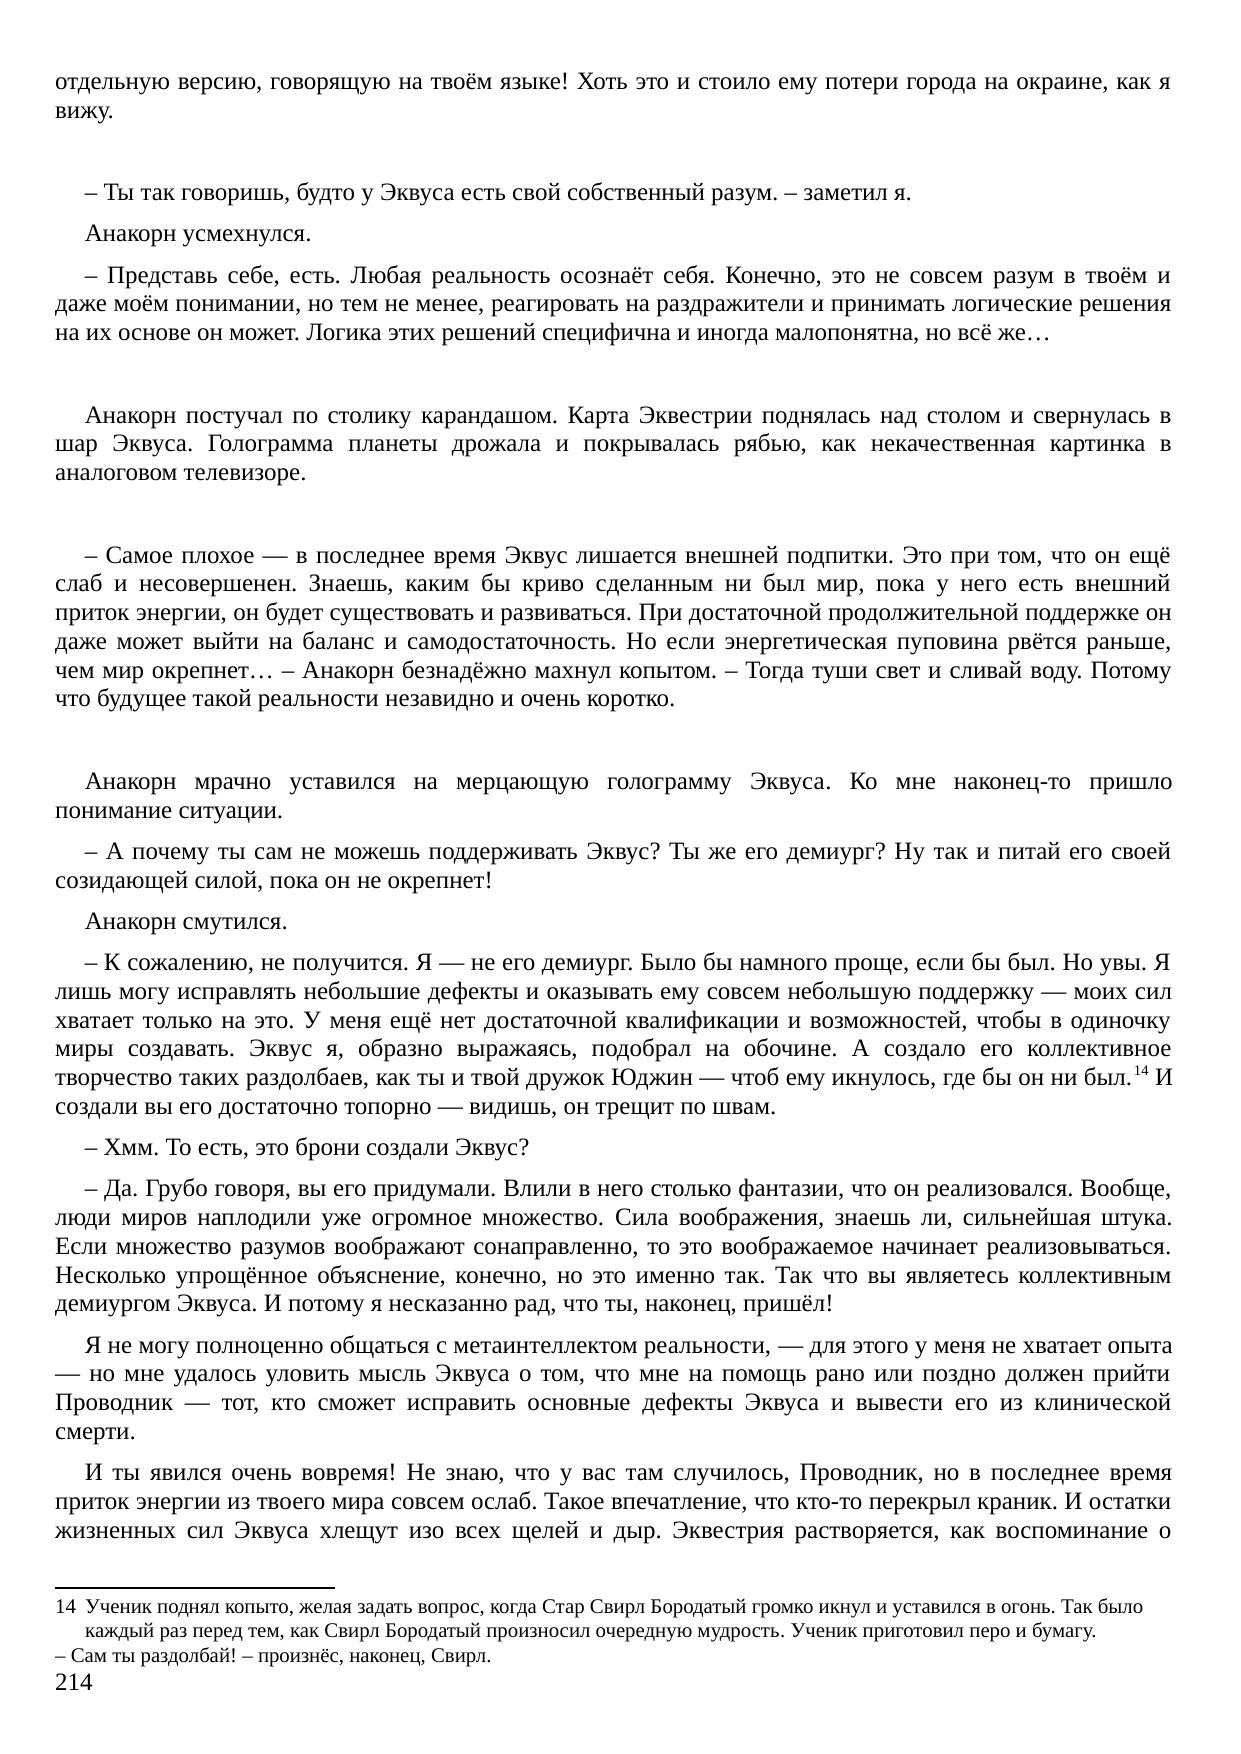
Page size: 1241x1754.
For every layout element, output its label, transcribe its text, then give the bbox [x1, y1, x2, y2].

text – К сожалению, не получится. Я — не его демиург. Было бы намного проще, если бы был. Но увы. Я лишь могу исправлять небольшие дефекты и оказывать ему совсем небольшую поддержку — моих сил хватает только на это. У меня ещё нет достаточной квалификации и возможностей, чтобы в одиночку миры создавать. Эквус я, образно выражаясь, подобрал на обочине. А создало его коллективное творчество таких раздолбаев, как ты и твой дружок Юджин — чтоб ему икнулось, где бы он ни был. И создали вы его достаточно топорно — видишь, он трещит по швам. [55, 947, 1173, 1120]
text – Сам ты раздолбай! – произнёс, наконец, Свирл. [55, 1642, 1173, 1667]
text Анакорн мрачно уставился на мерцающую голограмму Эквуса. Ко мне наконец-то пришло понимание ситуации. [55, 766, 1173, 823]
text – Представь себе, есть. Любая реальность осознаёт себя. Конечно, это не совсем разум в твоём и даже моём понимании, но тем не менее, реагировать на раздражители и принимать логические решения на их основе он может. Логика этих решений специфична и иногда малопонятна, но всё же… [55, 260, 1173, 346]
text – А почему ты сам не можешь поддерживать Эквус? Ты же его демиург? Ну так и питай его своей созидающей силой, пока он не окрепнет! [55, 836, 1173, 893]
text отдельную версию, говорящую на твоём языке! Хоть это и стоило ему потери города на окраине, как я вижу. [55, 66, 1173, 123]
text Анакорн смутился. [55, 906, 1173, 935]
text Ученик поднял копыто, желая задать вопрос, когда Стар Свирл Бородатый громко икнул и уставился в огонь. Так было каждый раз перед тем, как Свирл Бородатый произносил очередную мудрость. Ученик приготовил перо и бумагу. [55, 1594, 1173, 1642]
text Анакорн усмехнулся. [55, 218, 1173, 247]
text – Самое плохое — в последнее время Эквус лишается внешней подпитки. Это при том, что он ещё слаб и несовершенен. Знаешь, каким бы криво сделанным ни был мир, пока у него есть внешний приток энергии, он будет существовать и развиваться. При достаточной продолжительной поддержке он даже может выйти на баланс и самодостаточность. Но если энергетическая пуповина рвётся раньше, чем мир окрепнет… – Анакорн безнадёжно махнул копытом. – Тогда туши свет и сливай воду. Потому что будущее такой реальности незавидно и очень коротко. [55, 540, 1173, 712]
text – Да. Грубо говоря, вы его придумали. Влили в него столько фантазии, что он реализовался. Вообще, люди миров наплодили уже огромное множество. Сила воображения, знаешь ли, сильнейшая штука. Если множество разумов воображают сонаправленно, то это воображаемое начинает реализовываться. Несколько упрощённое объяснение, конечно, но это именно так. Так что вы являетесь коллективным демиургом Эквуса. И потому я несказанно рад, что ты, наконец, пришёл! [55, 1173, 1173, 1317]
text И ты явился очень вовремя! Не знаю, что у вас там случилось, Проводник, но в последнее время приток энергии из твоего мира совсем ослаб. Такое впечатление, что кто-то перекрыл краник. И остатки жизненных сил Эквуса хлещут изо всех щелей и дыр. Эквестрия растворяется, как воспоминание о [55, 1457, 1173, 1543]
text – Хмм. То есть, это брони создали Эквус? [55, 1132, 1173, 1161]
text Анакорн постучал по столику карандашом. Карта Эквестрии поднялась над столом и свернулась в шар Эквуса. Голограмма планеты дрожала и покрывалась рябью, как некачественная картинка в аналоговом телевизоре. [55, 400, 1173, 486]
text – Ты так говоришь, будто у Эквуса есть свой собственный разум. – заметил я. [55, 177, 1173, 206]
text Я не могу полноценно общаться с метаинтеллектом реальности, — для этого у меня не хватает опыта — но мне удалось уловить мысль Эквуса о том, что мне на помощь рано или поздно должен прийти Проводник — тот, кто сможет исправить основные дефекты Эквуса и вывести его из клинической смерти. [55, 1330, 1173, 1445]
